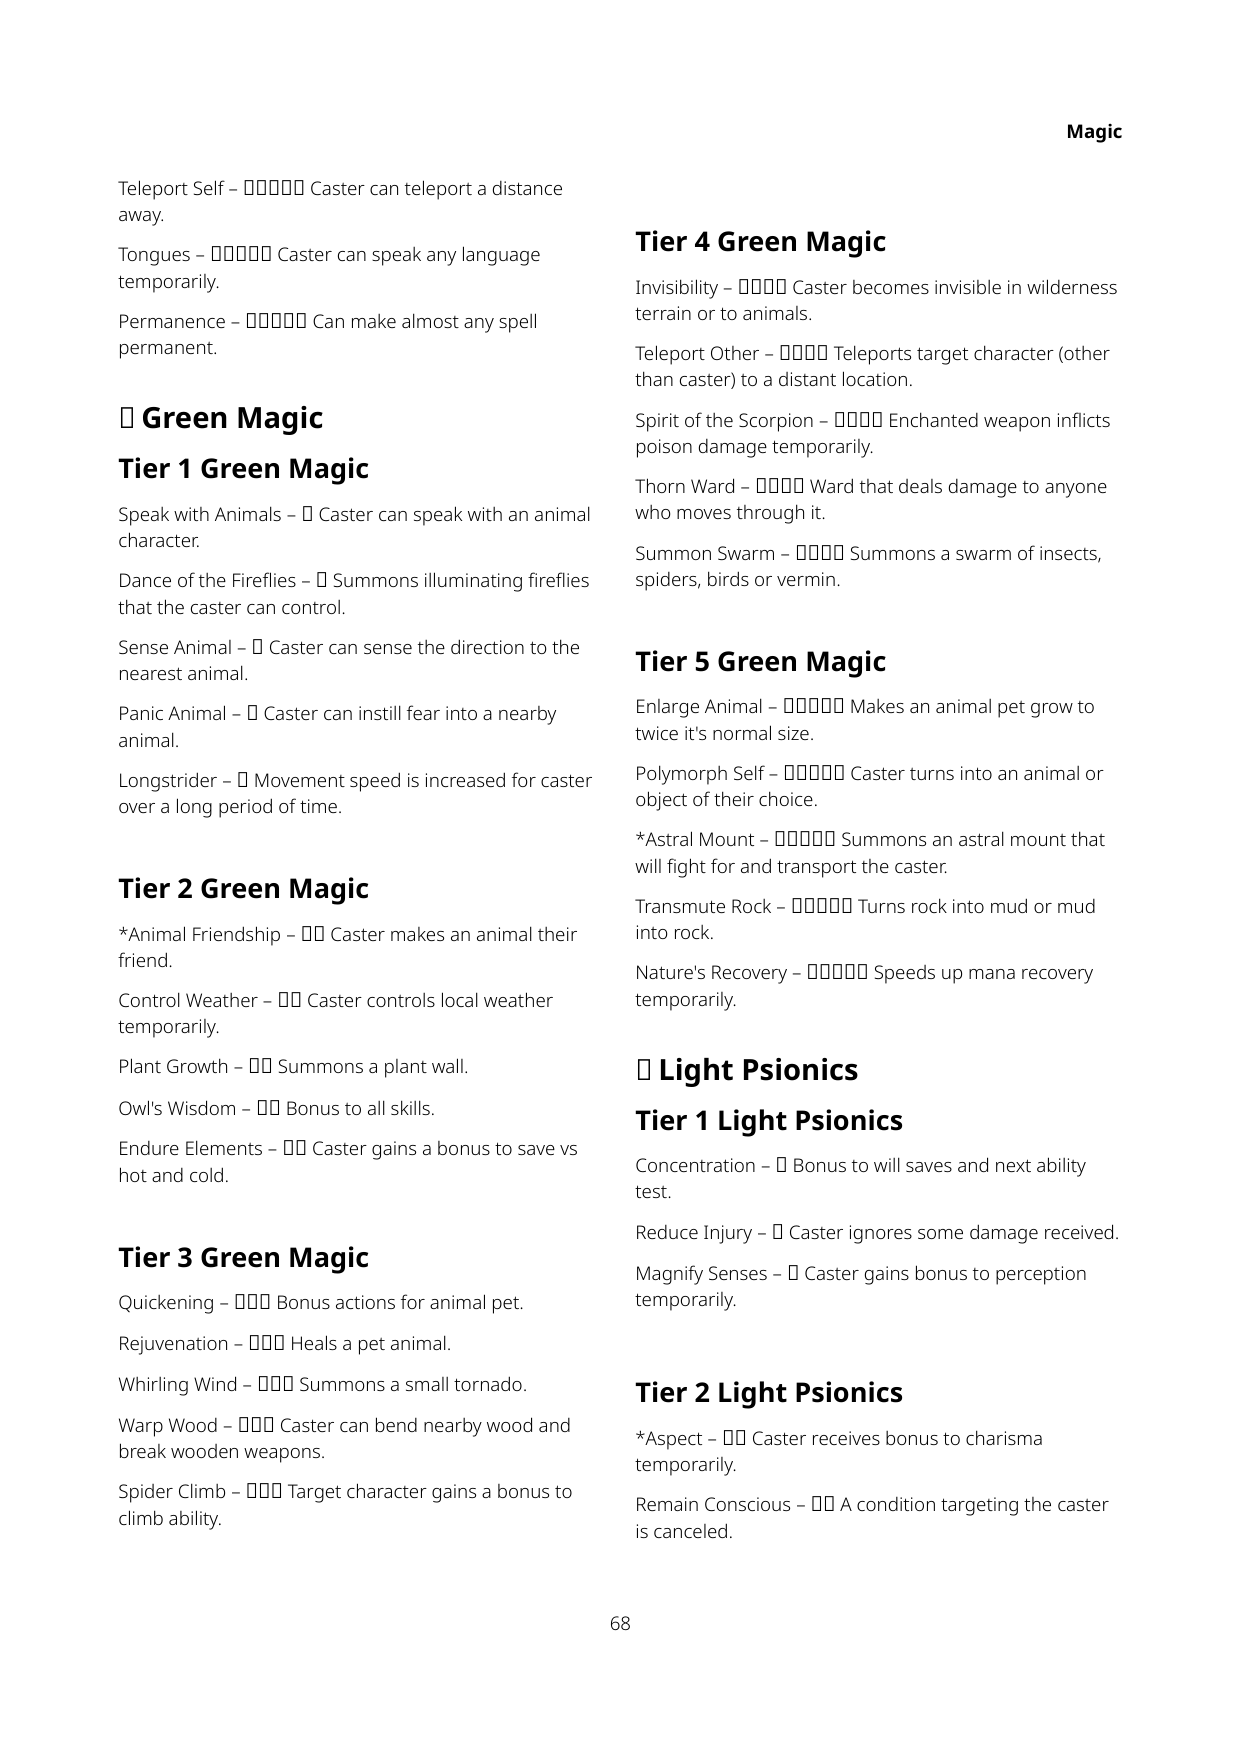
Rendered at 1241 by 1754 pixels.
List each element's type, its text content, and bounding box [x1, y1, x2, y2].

text *Animal Friendship –  Caster makes an animal their friend. [118, 919, 605, 973]
text Invisibility –  Caster becomes invisible in wilderness terrain or to animals. [635, 272, 1122, 326]
text Owl's Wisdom –  Bonus to all skills. [118, 1093, 605, 1121]
text *Astral Mount –  Summons an astral mount that will fight for and transport the caster. [635, 824, 1122, 878]
text Longstrider –  Movement speed is increased for caster over a long period of time. [118, 765, 605, 819]
text Summon Swarm –  Summons a swarm of insects, spiders, birds or vermin. [635, 538, 1122, 592]
text Endure Elements –  Caster gains a bonus to save vs hot and cold. [118, 1133, 605, 1187]
text Thorn Ward –  Ward that deals damage to anyone who moves through it. [635, 471, 1122, 525]
text Spirit of the Scorpion –  Enchanted weapon inflicts poison damage temporarily. [635, 405, 1122, 459]
text Tier 4 Green Magic [635, 222, 1122, 259]
subtitle  Light Psionics [635, 1049, 1122, 1088]
text Rejuvenation –  Heals a pet animal. [118, 1328, 605, 1357]
text Speak with Animals –  Caster can speak with an animal character. [118, 499, 605, 553]
text Warp Wood –  Caster can bend nearby wood and break wooden weapons. [118, 1410, 605, 1464]
text Plant Growth –  Summons a plant wall. [118, 1052, 605, 1080]
text Whirling Wind –  Summons a small tornado. [118, 1369, 605, 1398]
text Tier 1 Green Magic [118, 450, 605, 487]
text Transmute Rock –  Turns rock into mud or mud into rock. [635, 891, 1122, 945]
text Sense Animal –  Caster can sense the direction to the nearest animal. [118, 632, 605, 686]
text Control Weather –  Caster controls local weather temporarily. [118, 985, 605, 1039]
text Tier 2 Green Magic [118, 869, 605, 906]
text Dance of the Fireflies –  Summons illuminating fireflies that the caster can control. [118, 566, 605, 619]
text Enlarge Animal –  Makes an animal pet grow to twice it's normal size. [635, 692, 1122, 746]
text Polymorph Self –  Caster turns into an animal or object of their choice. [635, 758, 1122, 812]
text Permanence –  Can make almost any spell permanent. [118, 306, 605, 360]
text Concentration –  Bonus to will saves and next ability test. [635, 1150, 1122, 1204]
text *Aspect –  Caster receives bonus to charisma temporarily. [635, 1423, 1122, 1477]
subtitle  Green Magic [118, 397, 605, 437]
text Teleport Self –  Caster can teleport a distance away. [118, 173, 605, 227]
text Tier 5 Green Magic [635, 642, 1122, 679]
text Panic Animal –  Caster can instill fear into a nearby animal. [118, 698, 605, 752]
text Quickening –  Bonus actions for animal pet. [118, 1287, 605, 1316]
text Teleport Other –  Teleports target character (other than caster) to a distant location. [635, 338, 1122, 392]
text Tongues –  Caster can speak any language temporarily. [118, 239, 605, 293]
text Tier 1 Light Psionics [635, 1101, 1122, 1138]
text Nature's Recovery –  Speeds up mana recovery temporarily. [635, 957, 1122, 1011]
text Spider Climb –  Target character gains a bonus to climb ability. [118, 1477, 605, 1531]
text Remain Conscious –  A condition targeting the caster is canceled. [635, 1489, 1122, 1543]
text Tier 3 Green Magic [118, 1238, 605, 1275]
text Magnify Senses –  Caster gains bonus to perception temporarily. [635, 1258, 1122, 1312]
text Tier 2 Light Psionics [635, 1374, 1122, 1411]
text Reduce Injury –  Caster ignores some damage received. [635, 1217, 1122, 1245]
